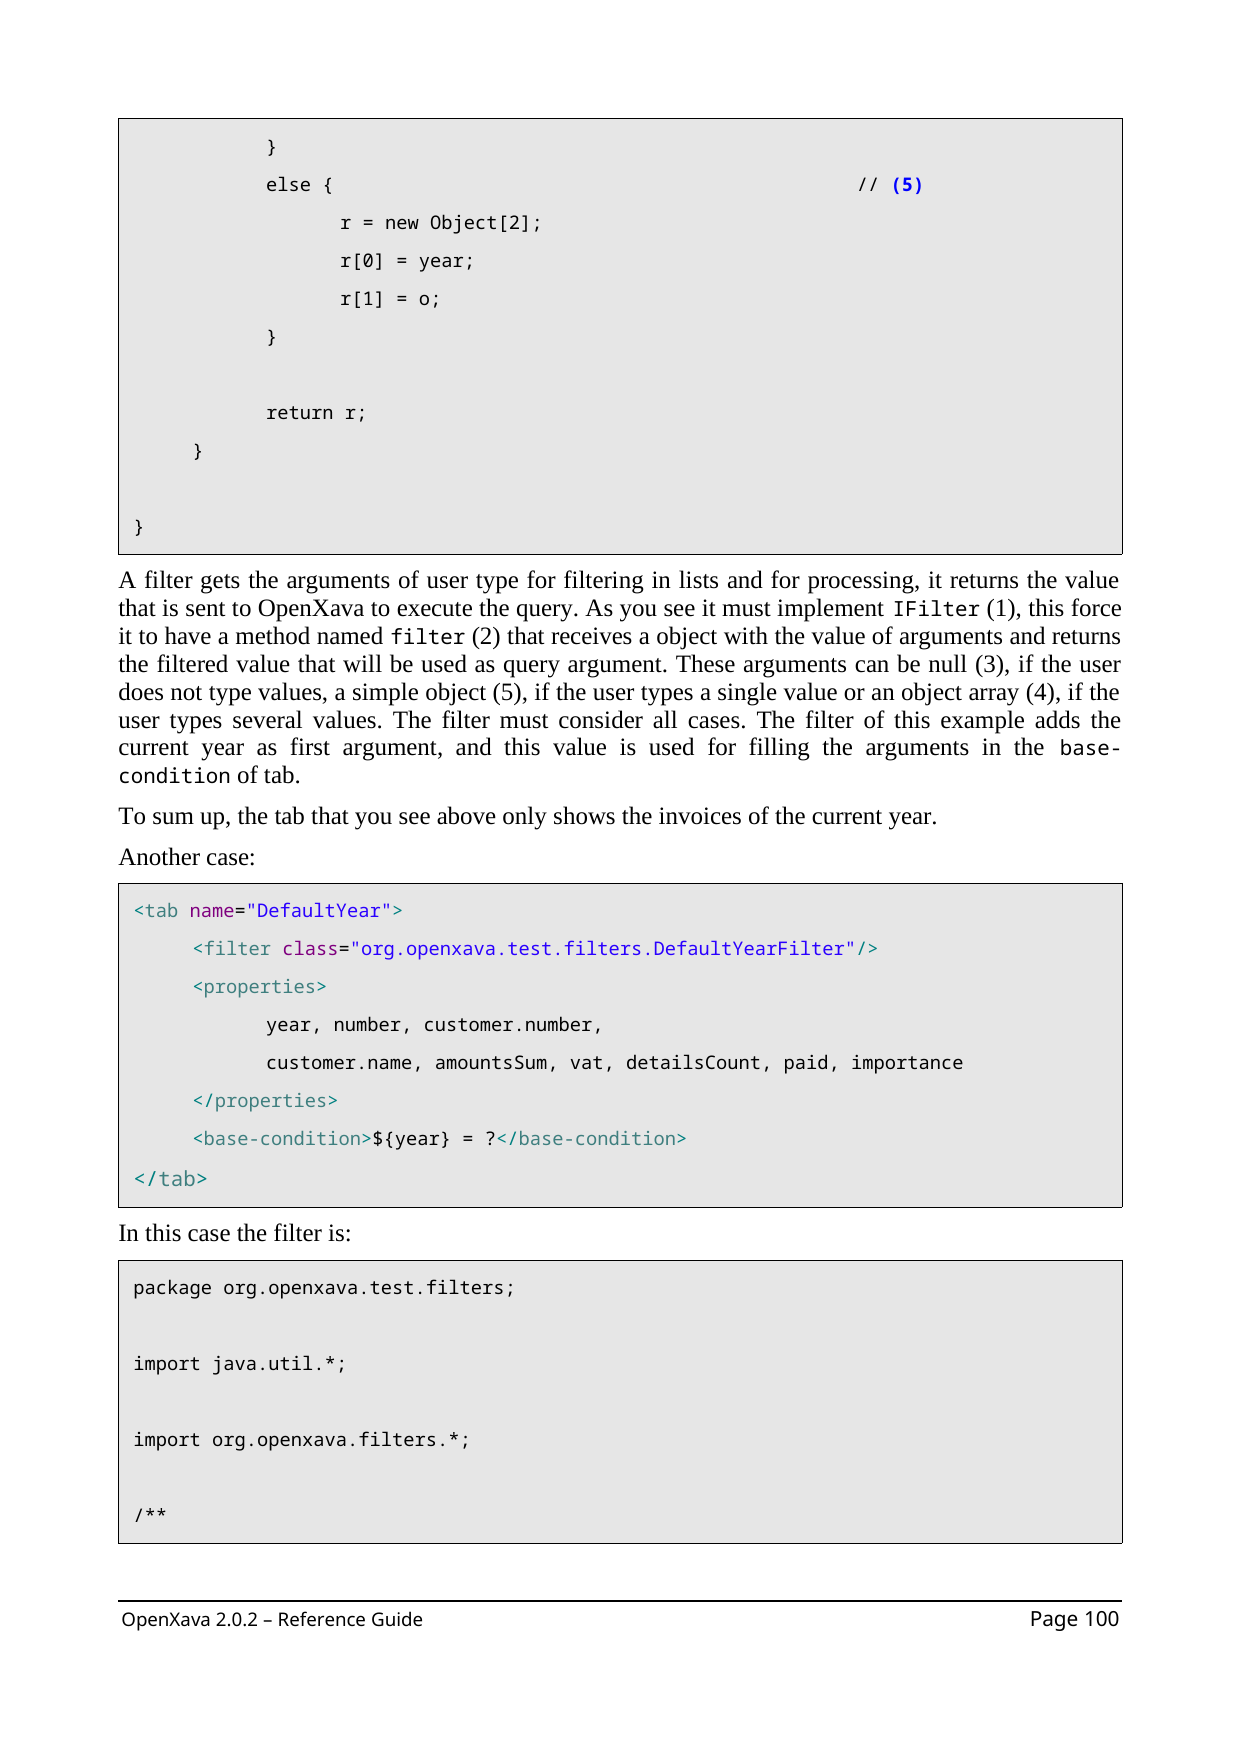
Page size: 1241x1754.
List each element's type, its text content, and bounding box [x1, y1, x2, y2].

text year, number, customer.number, [119, 997, 1122, 1035]
text <tab name="DefaultYear"> [119, 884, 1122, 921]
text A filter gets the arguments of user type for filtering in lists and for processing, it returns the value that is sent to OpenXava to execute the query. As you see it must implement IFilter (1), this force it to have a method named filter (2) that receives a object with the value of arguments and returns the filtered value that will be used as query argument. These arguments can be null (3), if the user does not type values, a simple object (5), if the user types a single value or an object array (4), if the user types several values. The filter must consider all cases. The filter of this example adds the current year as first argument, and this value is used for filling the arguments in the base-condition of tab. [118, 566, 1122, 790]
text To sum up, the tab that you see above only shows the invoices of the current year. [118, 802, 1122, 830]
text </properties> [119, 1073, 1122, 1111]
text } [119, 119, 1122, 156]
text r[0] = year; [119, 232, 1122, 270]
text </tab> [119, 1149, 1122, 1207]
text return r; [119, 384, 1122, 422]
text r = new Object[2]; [119, 194, 1122, 232]
text <properties> [119, 959, 1122, 997]
text } [119, 498, 1122, 554]
text Another case: [118, 843, 1122, 870]
text import java.util.*; [119, 1336, 1122, 1374]
text } [119, 308, 1122, 346]
text <filter class="org.openxava.test.filters.DefaultYearFilter"/> [119, 921, 1122, 959]
text In this case the filter is: [118, 1219, 1122, 1247]
text /** [119, 1488, 1122, 1543]
text <base-condition>${year} = ?</base-condition> [119, 1111, 1122, 1149]
text else { // (5) [119, 156, 1122, 194]
text } [119, 422, 1122, 460]
text customer.name, amountsSum, vat, detailsCount, paid, importance [119, 1035, 1122, 1073]
text r[1] = o; [119, 270, 1122, 308]
text import org.openxava.filters.*; [119, 1412, 1122, 1450]
text package org.openxava.test.filters; [119, 1261, 1122, 1298]
